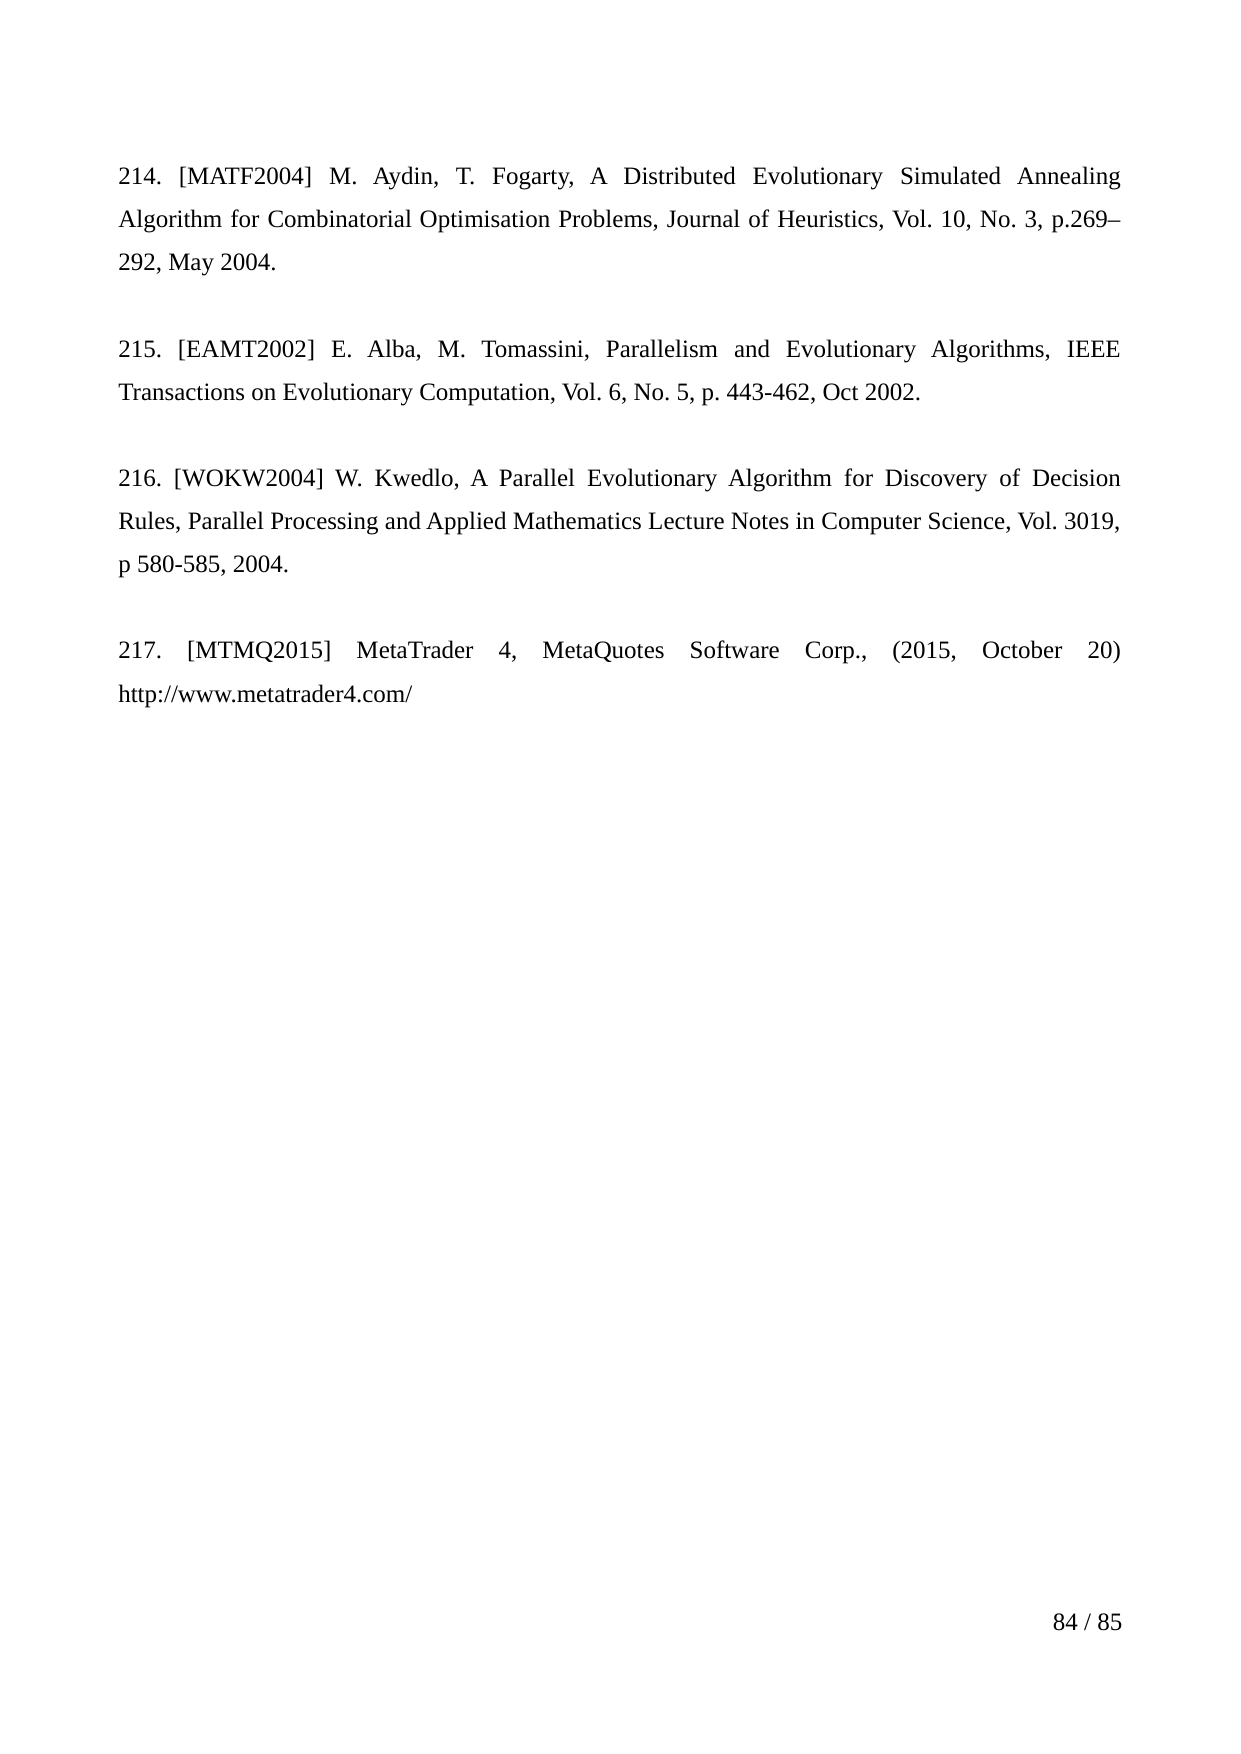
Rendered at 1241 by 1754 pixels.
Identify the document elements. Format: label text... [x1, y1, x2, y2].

text 215. [EAMT2002] E. Alba, M. Tomassini, Parallelism and Evolutionary Algorithms, IEEE Transactions on Evolutionary Computation, Vol. 6, No. 5, p. 443-462, Oct 2002. [118, 334, 1122, 406]
text 216. [WOKW2004] W. Kwedlo, A Parallel Evolutionary Algorithm for Discovery of Decision Rules, Parallel Processing and Applied Mathematics Lecture Notes in Computer Science, Vol. 3019, p 580-585, 2004. [118, 463, 1122, 578]
text 217. [MTMQ2015] MetaTrader 4, MetaQuotes Software Corp., (2015, October 20) http://www.metatrader4.com/ [118, 636, 1122, 707]
text 214. [MATF2004] M. Aydin, T. Fogarty, A Distributed Evolutionary Simulated Annealing Algorithm for Combinatorial Optimisation Problems, Journal of Heuristics, Vol. 10, No. 3, p.269–292, May 2004. [118, 161, 1122, 276]
